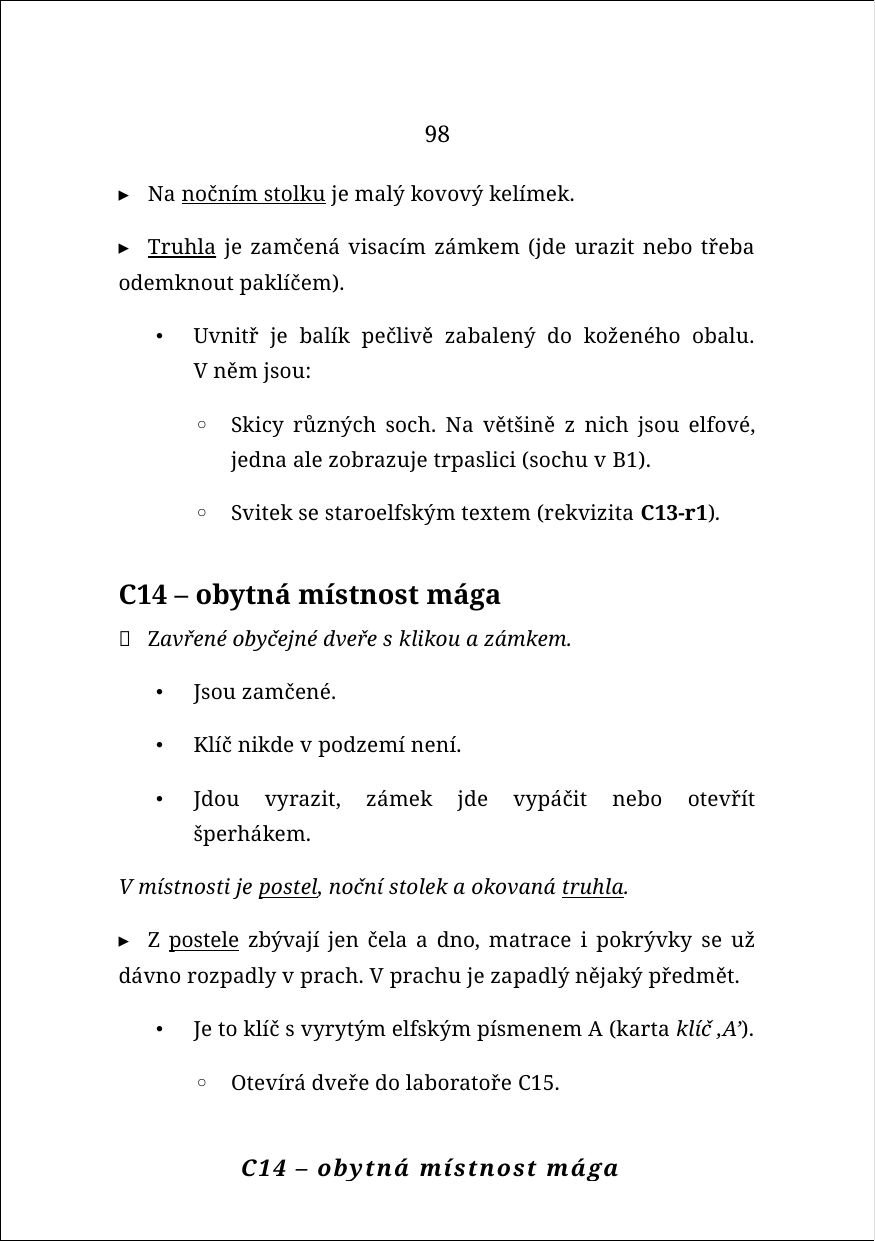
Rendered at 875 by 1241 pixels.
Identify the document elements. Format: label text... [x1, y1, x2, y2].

list Klíč nikde v⁠ podzemí není. [156, 730, 756, 759]
text ▸ Z⁠ postele zbývají jen čela a⁠ dno, matrace i⁠ pokrývky se už dávno rozpadly v⁠ prach. V⁠ prachu je zapadlý nějaký předmět. [118, 926, 756, 989]
text 🚪 Zavřené obyčejné dveře s⁠ klikou a⁠ zámkem. [118, 624, 756, 652]
list Jdou vyrazit, zámek jde vypáčit nebo otevřít šperhákem. [156, 784, 756, 848]
list Svitek se staroelfským textem (rekvizita C13-r1). [193, 498, 756, 527]
list Je to klíč s⁠ vyrytým elfským písmenem A⁠ (karta klíč ‚A’). [156, 1014, 756, 1043]
list Uvnitř je balík pečlivě zabalený do koženého obalu. V⁠ něm jsou: [156, 321, 756, 385]
list Skicy různých soch. Na většině z⁠ nich jsou elfové, jedna ale zobrazuje trpaslici (sochu v⁠ B1). [193, 410, 756, 474]
subtitle C14 – obytná místnost mága [118, 575, 756, 612]
list Otevírá dveře do laboratoře C15. [193, 1068, 756, 1096]
text V⁠ místnosti je postel, noční stolek a⁠ okovaná truhla. [118, 872, 756, 901]
list Jsou zamčené. [156, 677, 756, 706]
text ▸ Na nočním stolku je malý kovový kelímek. [118, 179, 756, 207]
text ▸ Truhla je zamčená visacím zámkem (jde urazit nebo třeba odemknout paklíčem). [118, 232, 756, 296]
